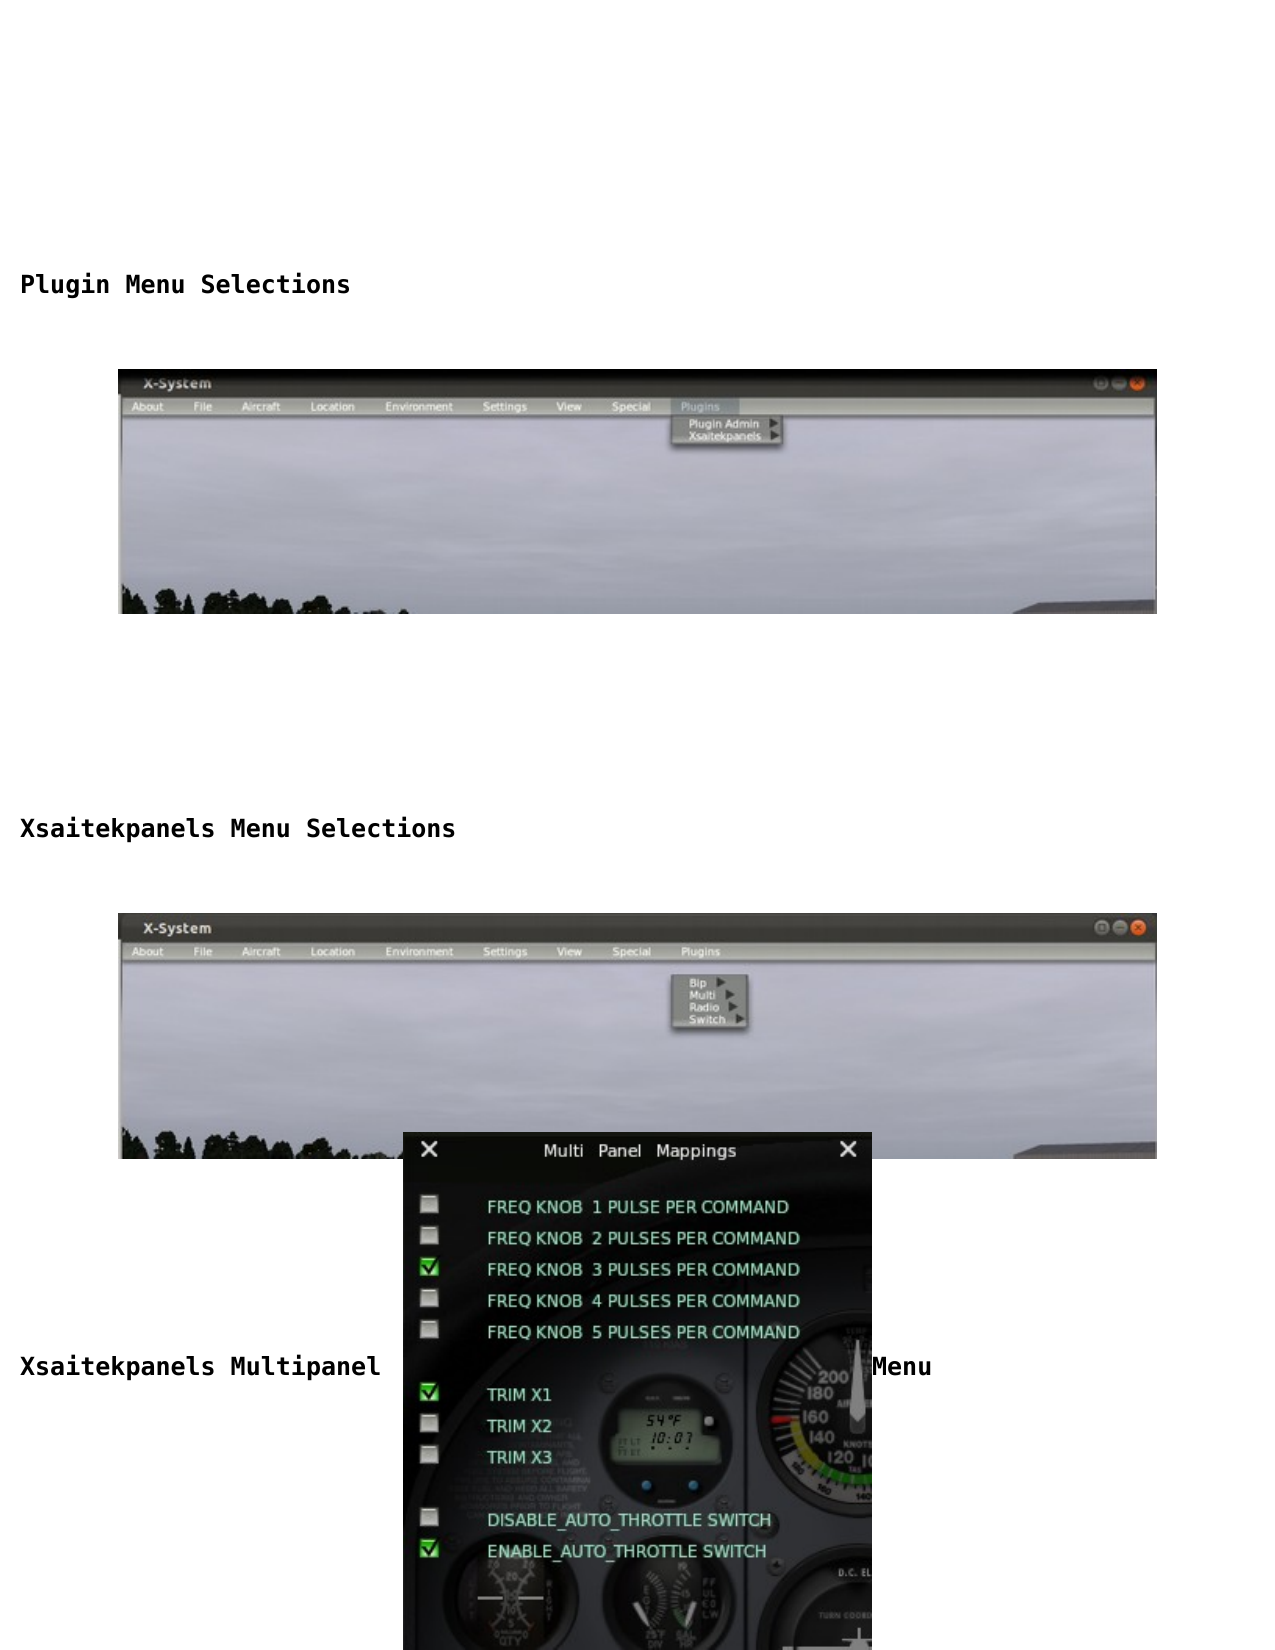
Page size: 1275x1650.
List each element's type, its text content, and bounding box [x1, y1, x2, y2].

text Xsaitekpanels Multipanel [16, 1348, 403, 1386]
text Plugin Menu Selections [16, 265, 1270, 303]
text Menu [872, 1348, 1270, 1386]
picture [118, 913, 1157, 1650]
text Xsaitekpanels Menu Selections [16, 810, 1270, 848]
picture [118, 369, 1157, 614]
